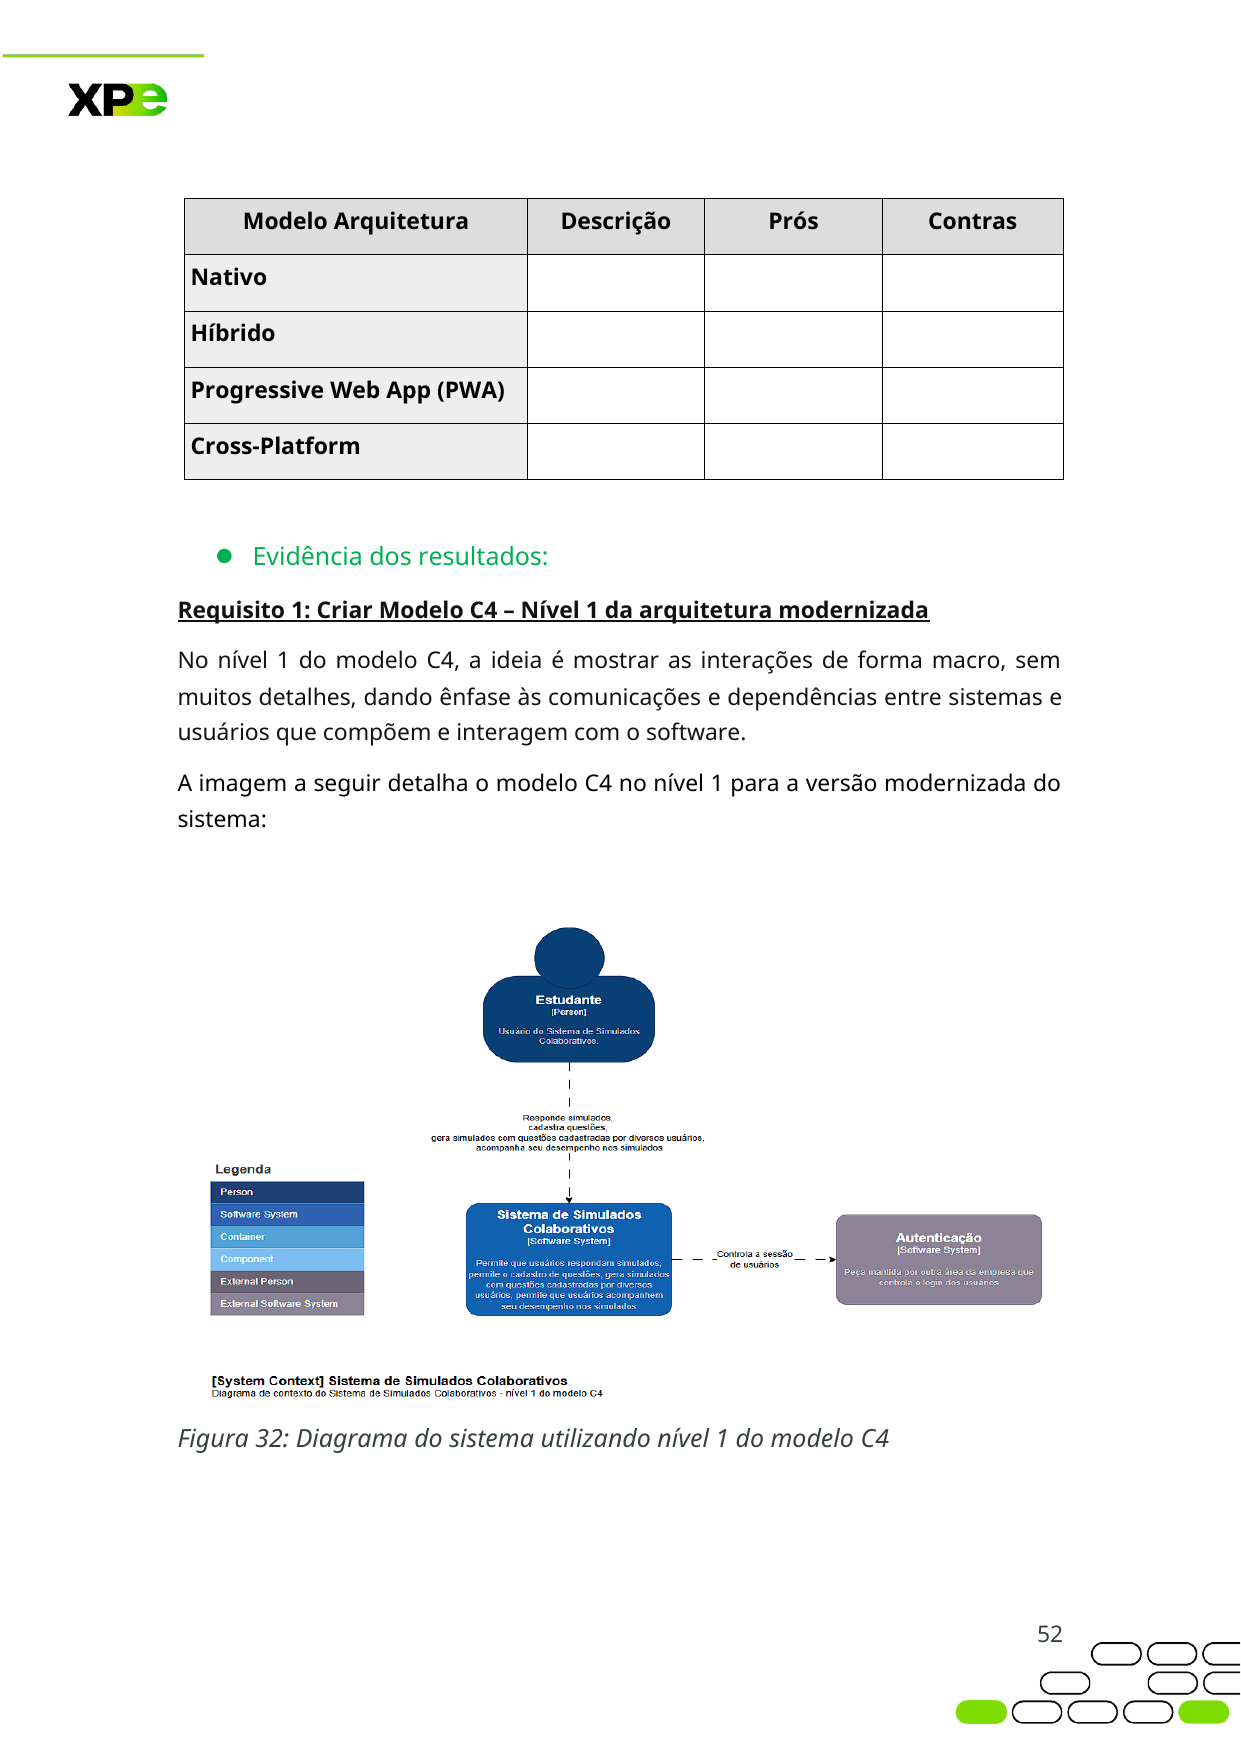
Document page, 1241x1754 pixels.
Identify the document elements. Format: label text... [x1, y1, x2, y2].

text Requisito 1: Criar Modelo C4 – Nível 1 da arquitetura modernizada [177, 594, 1063, 625]
table_cell [528, 368, 704, 423]
picture [2, 51, 205, 148]
subtitle Evidência dos resultados: [215, 539, 1063, 573]
table_cell [883, 255, 1063, 311]
table_cell Híbrido [185, 312, 527, 367]
table_header Prós [705, 199, 882, 254]
picture [177, 916, 1063, 1408]
text Figura 32: Diagrama do sistema utilizando nível 1 do modelo C4 [177, 1408, 1063, 1454]
table_header Descrição [528, 199, 704, 254]
table_cell [883, 312, 1063, 367]
table_cell [705, 424, 882, 479]
table_cell Progressive Web App (PWA) [185, 368, 527, 423]
table_cell [528, 312, 704, 367]
table_cell [705, 255, 882, 311]
table_cell [528, 255, 704, 311]
table_cell [528, 424, 704, 479]
picture [955, 1642, 1241, 1724]
table_cell [883, 424, 1063, 479]
table_header Contras [883, 199, 1063, 254]
table_header Modelo Arquitetura [185, 199, 527, 254]
table_cell Cross-Platform [185, 424, 527, 479]
text No nível 1 do modelo C4, a ideia é mostrar as interações de forma macro, sem muitos detalhes, dando ênfase às comunicações e dependências entre sistemas e usuários que compõem e interagem com o software. [177, 644, 1063, 748]
table_cell [883, 368, 1063, 423]
table_cell [705, 368, 882, 423]
table_cell [705, 312, 882, 367]
text A imagem a seguir detalha o modelo C4 no nível 1 para a versão modernizada do sistema: [177, 767, 1063, 834]
table_cell Nativo [185, 255, 527, 311]
